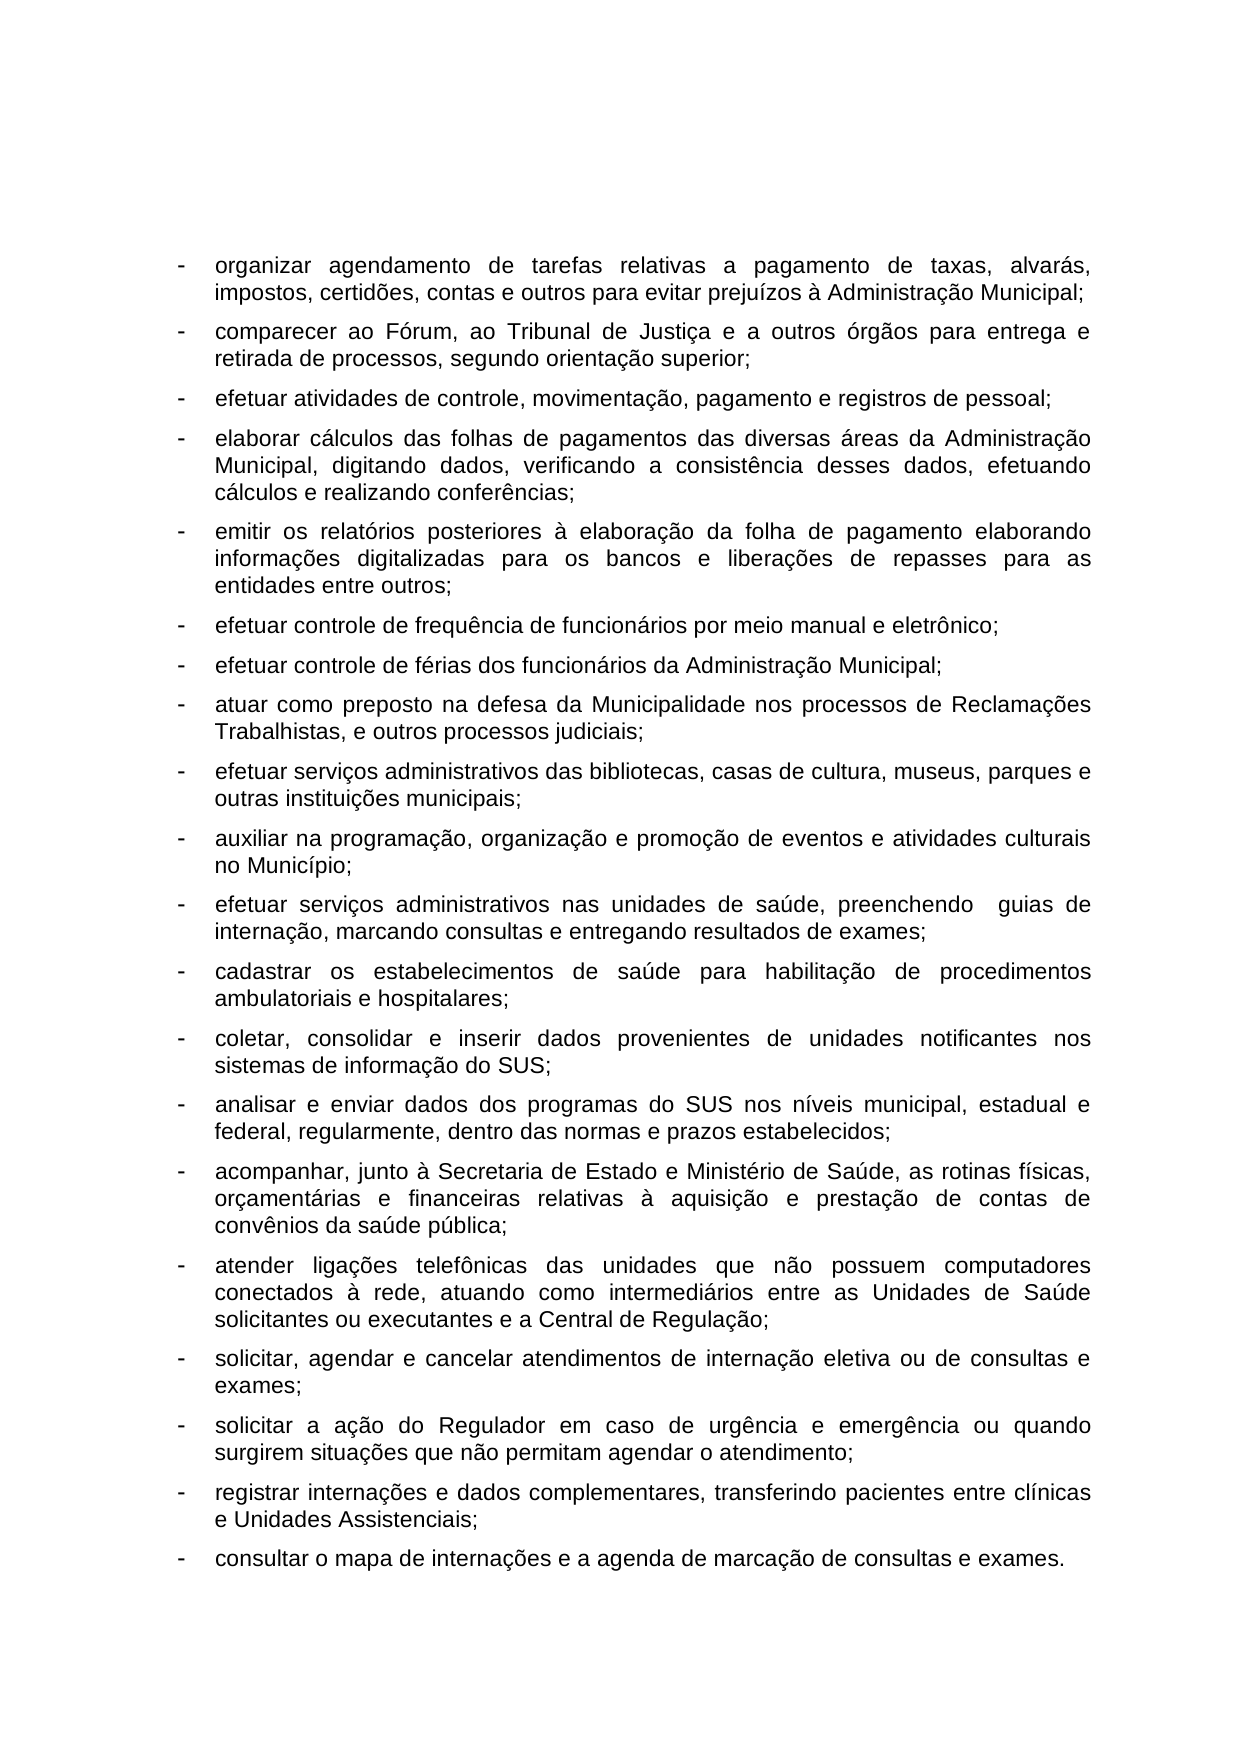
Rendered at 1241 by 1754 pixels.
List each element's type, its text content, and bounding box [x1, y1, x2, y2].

list elaborar cálculos das folhas de pagamentos das diversas áreas da Administração Municipal, digitando dados, verificando a consistência desses dados, efetuando cálculos e realizando conferências; [177, 424, 1092, 505]
list cadastrar os estabelecimentos de saúde para habilitação de procedimentos ambulatoriais e hospitalares; [177, 957, 1092, 1011]
list auxiliar na programação, organização e promoção de eventos e atividades culturais no Município; [177, 824, 1092, 878]
list coletar, consolidar e inserir dados provenientes de unidades notificantes nos sistemas de informação do SUS; [177, 1024, 1092, 1078]
list registrar internações e dados complementares, transferindo pacientes entre clínicas e Unidades Assistenciais; [177, 1478, 1092, 1532]
list comparecer ao Fórum, ao Tribunal de Justiça e a outros órgãos para entrega e retirada de processos, segundo orientação superior; [177, 318, 1092, 372]
list efetuar controle de frequência de funcionários por meio manual e eletrônico; [177, 611, 1092, 638]
list efetuar serviços administrativos das bibliotecas, casas de cultura, museus, parques e outras instituições municipais; [177, 757, 1092, 811]
list consultar o mapa de internações e a agenda de marcação de consultas e exames. [177, 1545, 1092, 1572]
list organizar agendamento de tarefas relativas a pagamento de taxas, alvarás, impostos, certidões, contas e outros para evitar prejuízos à Administração Municipal; [177, 251, 1092, 305]
list emitir os relatórios posteriores à elaboração da folha de pagamento elaborando informações digitalizadas para os bancos e liberações de repasses para as entidades entre outros; [177, 518, 1092, 599]
list solicitar a ação do Regulador em caso de urgência e emergência ou quando surgirem situações que não permitam agendar o atendimento; [177, 1411, 1092, 1466]
list solicitar, agendar e cancelar atendimentos de internação eletiva ou de consultas e exames; [177, 1345, 1092, 1399]
list efetuar serviços administrativos nas unidades de saúde, preenchendo guias de internação, marcando consultas e entregando resultados de exames; [177, 891, 1092, 945]
list efetuar atividades de controle, movimentação, pagamento e registros de pessoal; [177, 384, 1092, 411]
list atuar como preposto na defesa da Municipalidade nos processos de Reclamações Trabalhistas, e outros processos judiciais; [177, 691, 1092, 745]
list analisar e enviar dados dos programas do SUS nos níveis municipal, estadual e federal, regularmente, dentro das normas e prazos estabelecidos; [177, 1091, 1092, 1145]
list acompanhar, junto à Secretaria de Estado e Ministério de Saúde, as rotinas físicas, orçamentárias e financeiras relativas à aquisição e prestação de contas de convênios da saúde pública; [177, 1157, 1092, 1238]
list atender ligações telefônicas das unidades que não possuem computadores conectados à rede, atuando como intermediários entre as Unidades de Saúde solicitantes ou executantes e a Central de Regulação; [177, 1251, 1092, 1332]
list efetuar controle de férias dos funcionários da Administração Municipal; [177, 651, 1092, 678]
